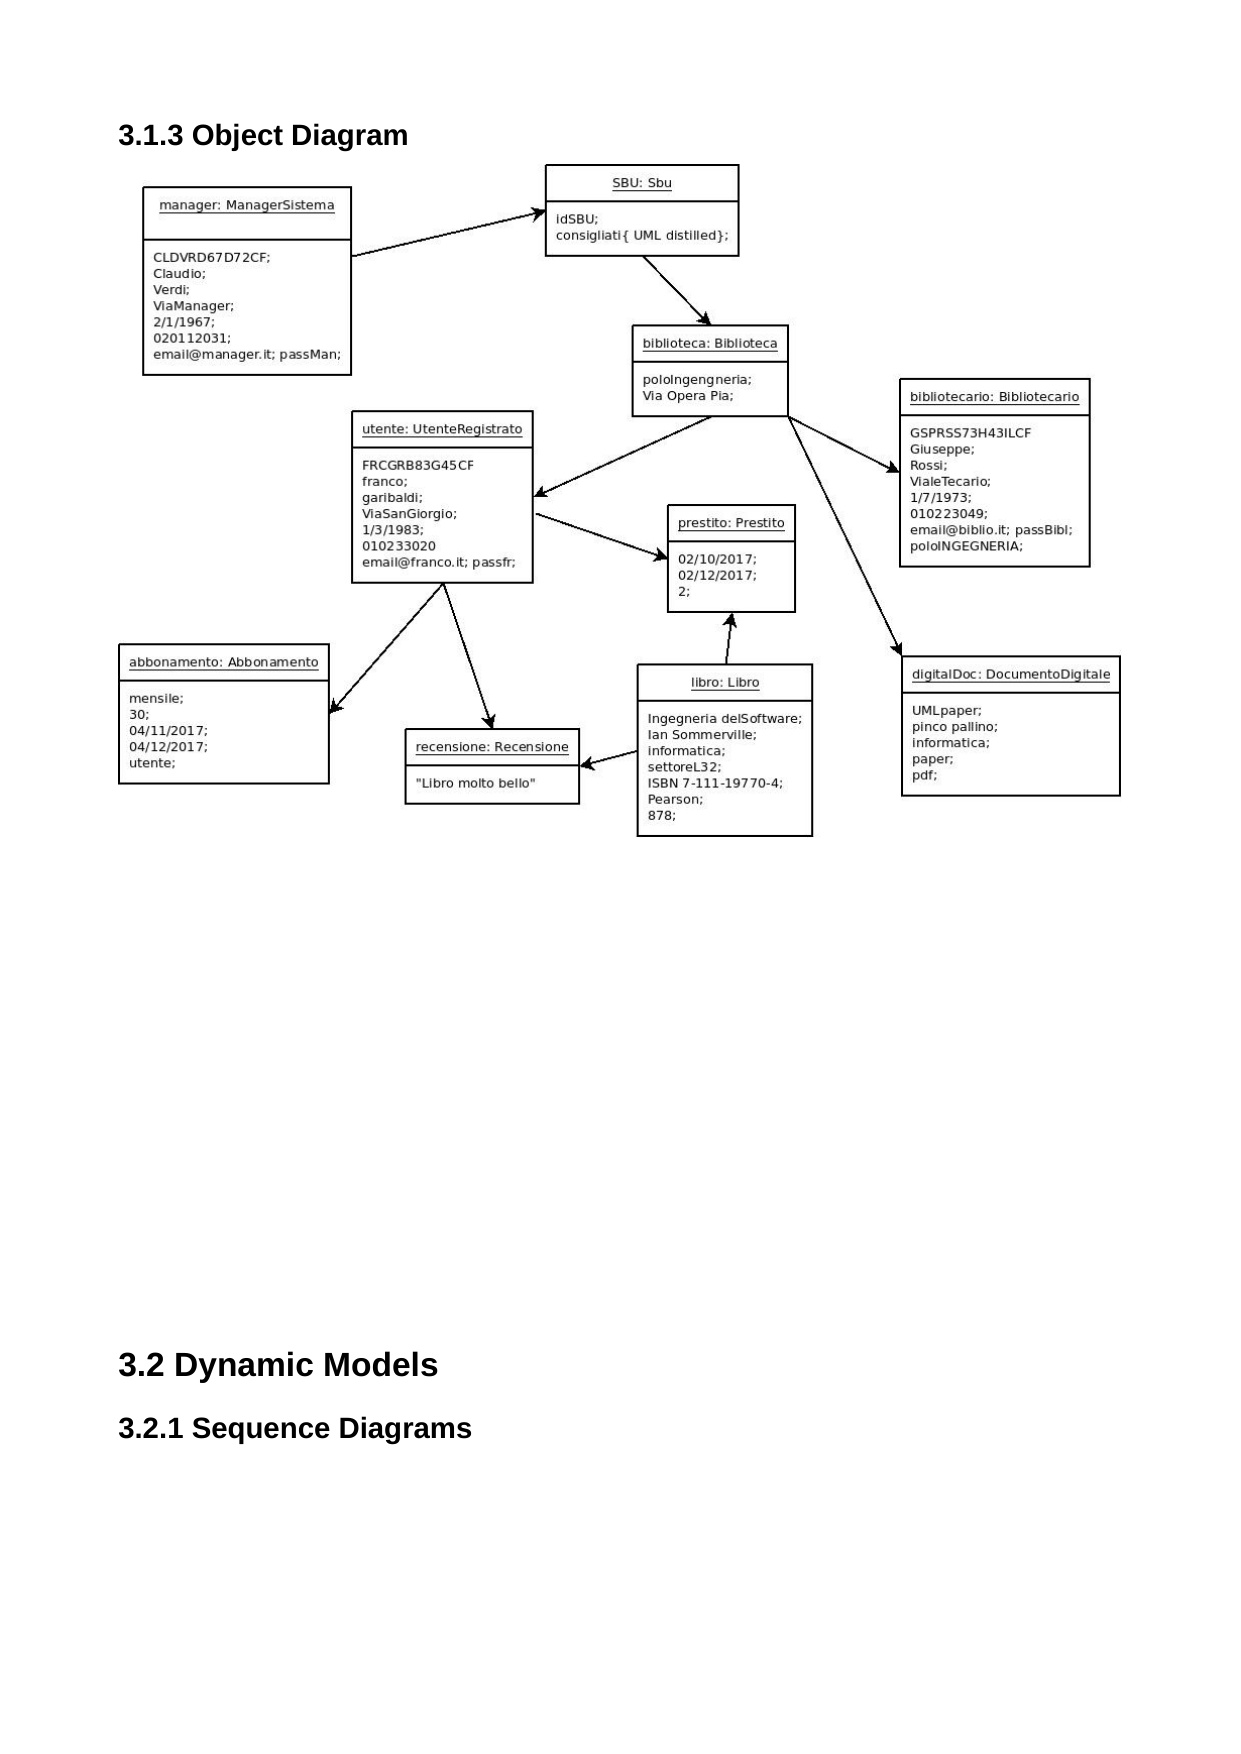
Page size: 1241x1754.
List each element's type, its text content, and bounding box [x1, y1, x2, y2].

subtitle 3.1.3 Object Diagram [118, 118, 1122, 152]
picture [118, 164, 1123, 838]
subtitle 3.2.1 Sequence Diagrams [118, 1411, 1122, 1445]
subtitle 3.2 Dynamic Models [118, 1345, 1122, 1384]
